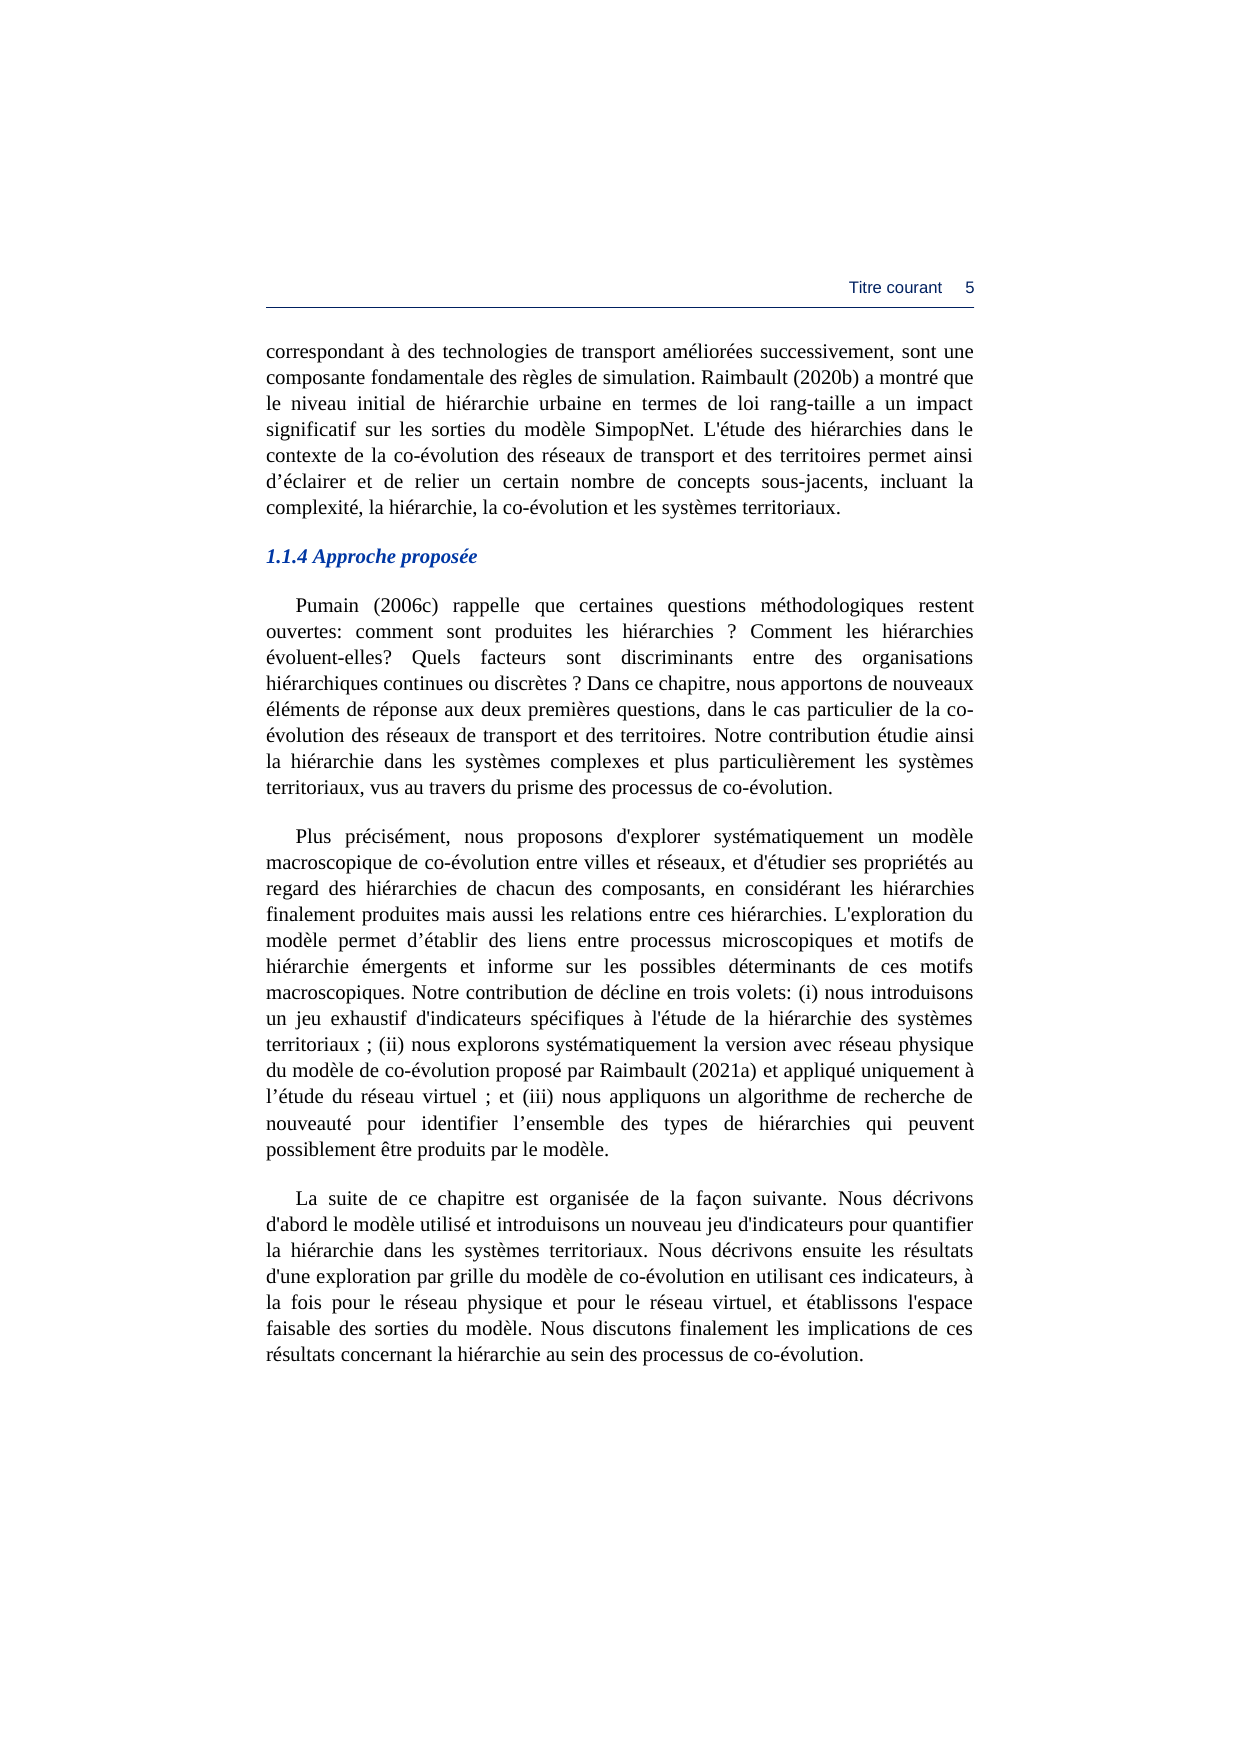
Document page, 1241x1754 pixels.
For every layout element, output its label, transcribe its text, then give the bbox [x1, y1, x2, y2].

text correspondant à des technologies de transport améliorées successivement, sont une composante fondamentale des règles de simulation. Raimbault (2020b) a montré que le niveau initial de hiérarchie urbaine en termes de loi rang-taille a un impact significatif sur les sorties du modèle SimpopNet. L'étude des hiérarchies dans le contexte de la co-évolution des réseaux de transport et des territoires permet ainsi d’éclairer et de relier un certain nombre de concepts sous-jacents, incluant la complexité, la hiérarchie, la co-évolution et les systèmes territoriaux. [266, 337, 974, 519]
subtitle 1.1.4 Approche proposée [266, 542, 974, 568]
text Pumain (2006c) rappelle que certaines questions méthodologiques restent ouvertes: comment sont produites les hiérarchies ? Comment les hiérarchies évoluent-elles? Quels facteurs sont discriminants entre des organisations hiérarchiques continues ou discrètes ? Dans ce chapitre, nous apportons de nouveaux éléments de réponse aux deux premières questions, dans le cas particulier de la co-évolution des réseaux de transport et des territoires. Notre contribution étudie ainsi la hiérarchie dans les systèmes complexes et plus particulièrement les systèmes territoriaux, vus au travers du prisme des processus de co-évolution. [266, 591, 974, 799]
text La suite de ce chapitre est organisée de la façon suivante. Nous décrivons d'abord le modèle utilisé et introduisons un nouveau jeu d'indicateurs pour quantifier la hiérarchie dans les systèmes territoriaux. Nous décrivons ensuite les résultats d'une exploration par grille du modèle de co-évolution en utilisant ces indicateurs, à la fois pour le réseau physique et pour le réseau virtuel, et établissons l'espace faisable des sorties du modèle. Nous discutons finalement les implications de ces résultats concernant la hiérarchie au sein des processus de co-évolution. [266, 1183, 974, 1366]
text Plus précisément, nous proposons d'explorer systématiquement un modèle macroscopique de co-évolution entre villes et réseaux, et d'étudier ses propriétés au regard des hiérarchies de chacun des composants, en considérant les hiérarchies finalement produites mais aussi les relations entre ces hiérarchies. L'exploration du modèle permet d’établir des liens entre processus microscopiques et motifs de hiérarchie émergents et informe sur les possibles déterminants de ces motifs macroscopiques. Notre contribution de décline en trois volets: (i) nous introduisons un jeu exhaustif d'indicateurs spécifiques à l'étude de la hiérarchie des systèmes territoriaux ; (ii) nous explorons systématiquement la version avec réseau physique du modèle de co-évolution proposé par Raimbault (2021a) et appliqué uniquement à l’étude du réseau virtuel ; et (iii) nous appliquons un algorithme de recherche de nouveauté pour identifier l’ensemble des types de hiérarchies qui peuvent possiblement être produits par le modèle. [266, 822, 974, 1161]
